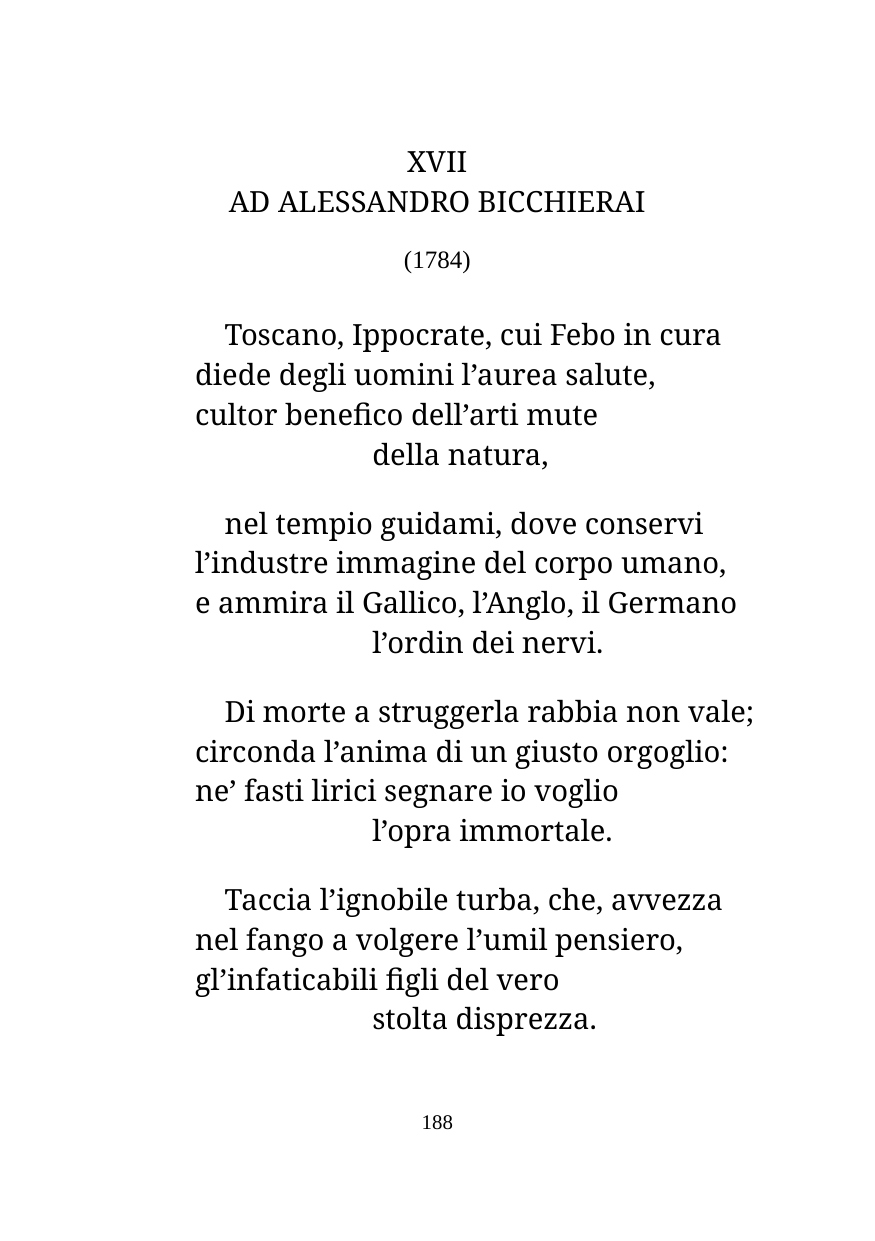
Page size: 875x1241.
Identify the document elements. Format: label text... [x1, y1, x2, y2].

text (1784) [106, 245, 768, 273]
text Taccia l’ignobile turba, che, avvezza nel fango a volgere l’umil pensiero, gl’infaticabili figli del vero [195, 879, 768, 998]
text l’opra immortale. [342, 810, 768, 850]
text della natura, [342, 434, 768, 473]
text nel tempio guidami, dove conservi l’industre immagine del corpo umano, e ammira il Gallico, l’Anglo, il Germano [195, 503, 768, 622]
text Di morte a struggerla rabbia non vale; circonda l’anima di un giusto orgoglio: ne’ fasti lirici segnare io voglio [195, 691, 768, 810]
text l’ordin dei nervi. [342, 622, 768, 662]
text Toscano, Ippocrate, cui Febo in cura diede degli uomini l’aurea salute, cultor benefico dell’arti mute [195, 315, 768, 434]
text stolta disprezza. [342, 998, 768, 1038]
subtitle XVII AD ALESSANDRO BICCHIERAI [106, 142, 768, 221]
